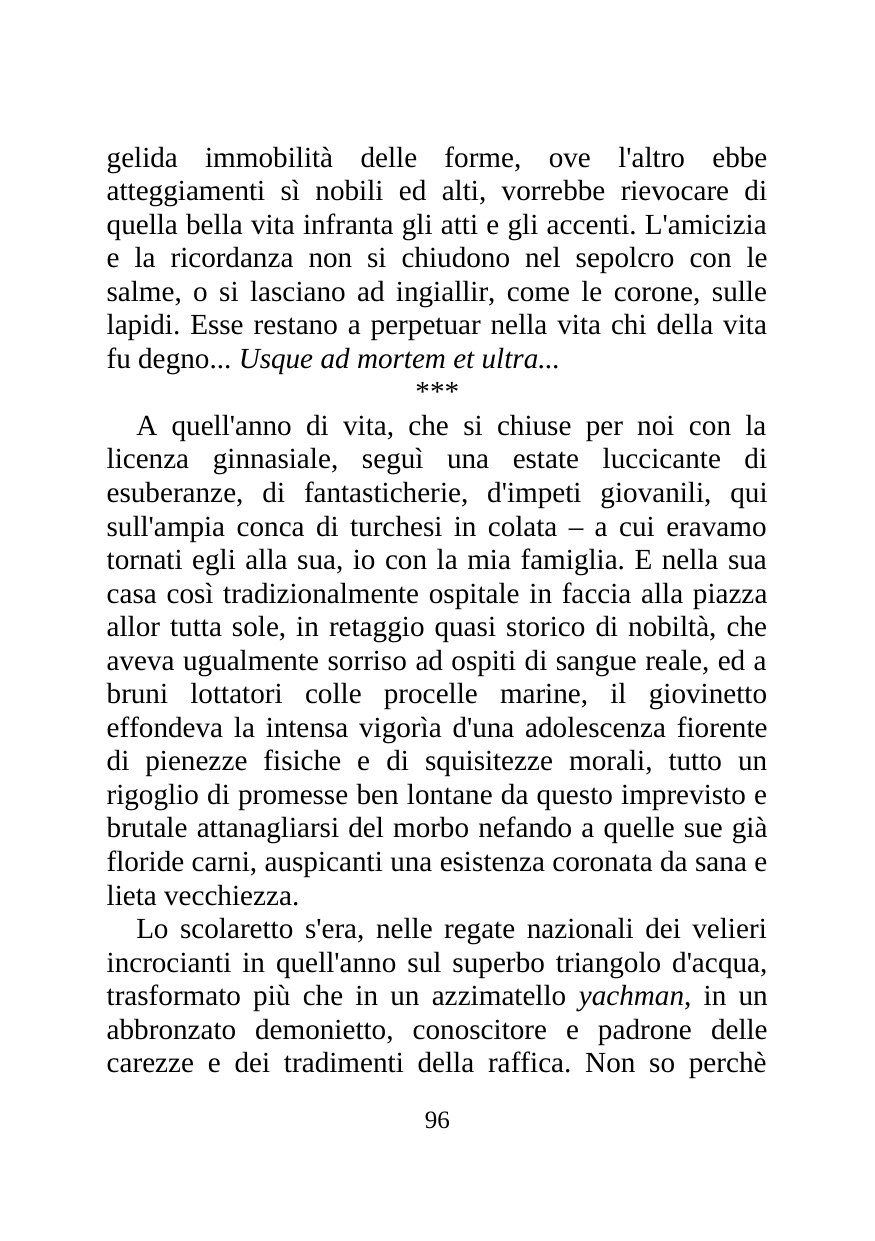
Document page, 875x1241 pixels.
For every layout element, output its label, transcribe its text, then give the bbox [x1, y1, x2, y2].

text A quell'anno di vita, che si chiuse per noi con la licenza ginnasiale, seguì una estate luccicante di esuberanze, di fantasticherie, d'impeti giovanili, qui sull'ampia conca di turchesi in colata – a cui eravamo tornati egli alla sua, io con la mia famiglia. E nella sua casa così tradizionalmente ospitale in faccia alla piazza allor tutta sole, in retaggio quasi storico di nobiltà, che aveva ugualmente sorriso ad ospiti di sangue reale, ed a bruni lottatori colle procelle marine, il giovinetto effondeva la intensa vigorìa d'una adolescenza fiorente di pienezze fisiche e di squisitezze morali, tutto un rigoglio di promesse ben lontane da questo imprevisto e brutale attanagliarsi del morbo nefando a quelle sue già floride carni, auspicanti una esistenza coronata da sana e lieta vecchiezza. [106, 408, 768, 911]
text *** [106, 374, 768, 408]
text Lo scolaretto s'era, nelle regate nazionali dei velieri incrocianti in quell'anno sul superbo triangolo d'acqua, trasformato più che in un azzimatello yachman, in un abbronzato demonietto, conoscitore e padrone delle carezze e dei tradimenti della raffica. Non so perchè [106, 911, 768, 1079]
text gelida immobilità delle forme, ove l'altro ebbe atteggiamenti sì nobili ed alti, vorrebbe rievocare di quella bella vita infranta gli atti e gli accenti. L'amicizia e la ricordanza non si chiudono nel sepolcro con le salme, o si lasciano ad ingiallir, come le corone, sulle lapidi. Esse restano a perpetuar nella vita chi della vita fu degno... Usque ad mortem et ultra... [106, 140, 768, 374]
